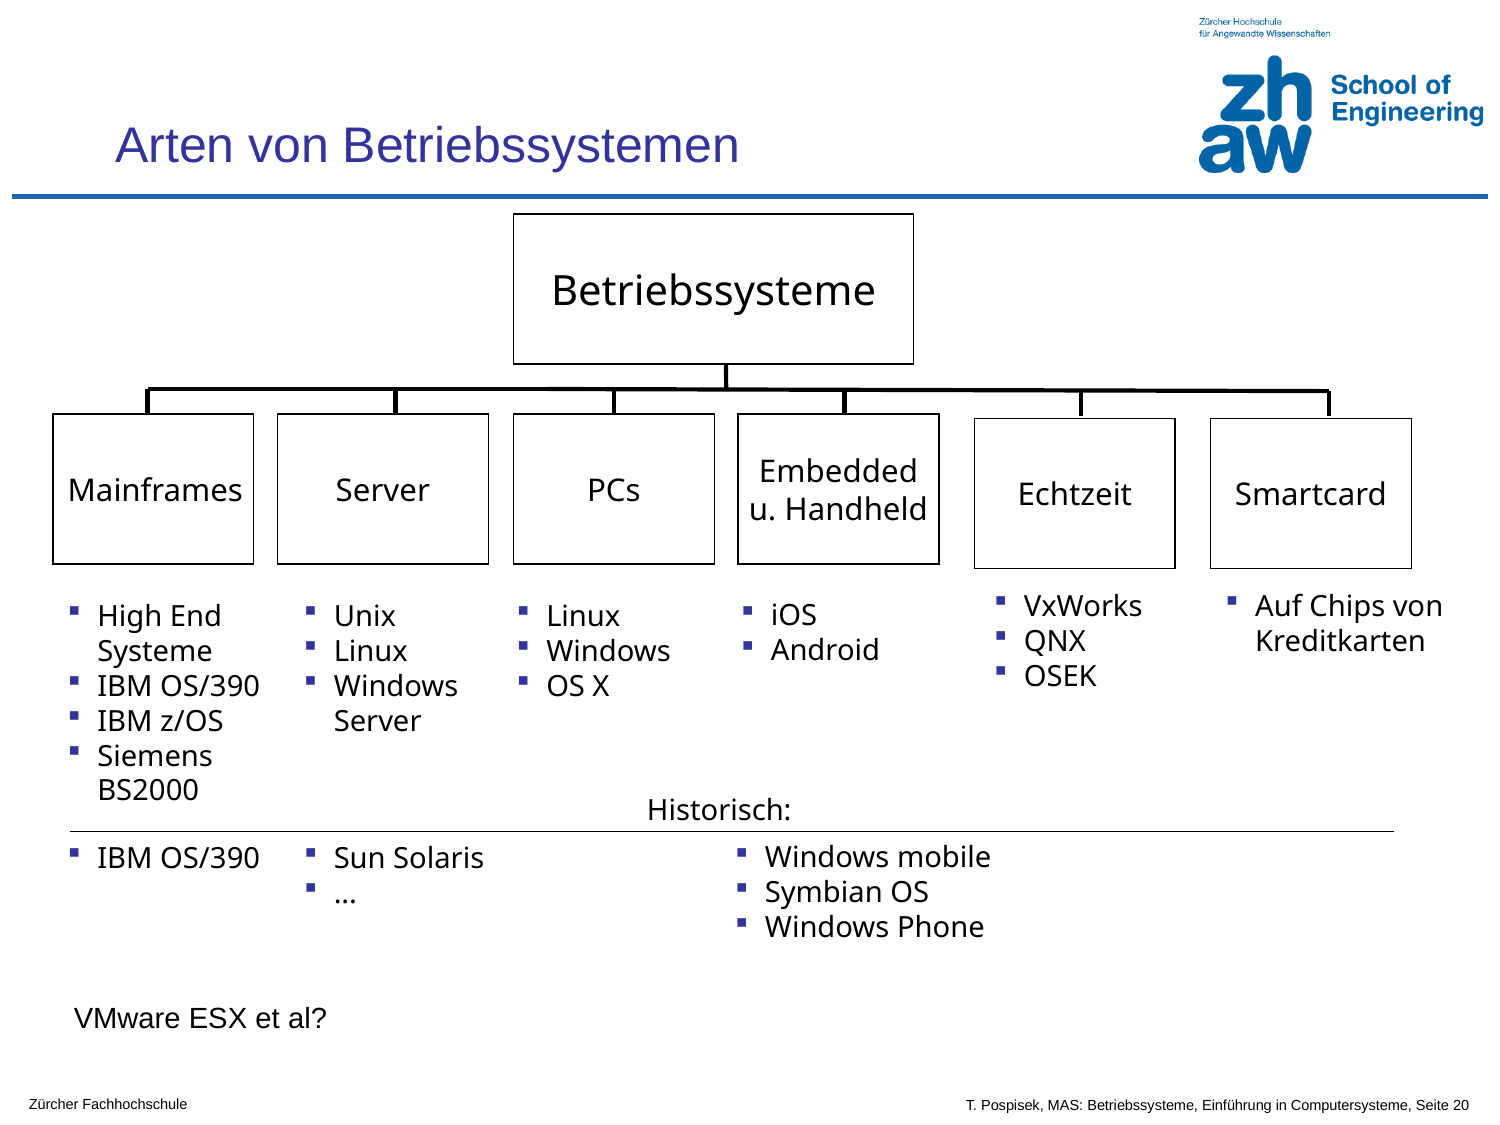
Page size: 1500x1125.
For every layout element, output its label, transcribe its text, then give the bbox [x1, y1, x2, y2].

text_box VxWorks QNX OSEK [979, 580, 1176, 735]
text_box High End Systeme IBM OS/390 IBM z/OS Siemens BS2000 [52, 589, 325, 815]
text_box Echtzeit [974, 418, 1176, 569]
text_box Mainframes [52, 413, 254, 564]
picture [1199, 18, 1483, 173]
text_box Betriebssysteme [513, 213, 914, 364]
text_box Sun Solaris ... [289, 832, 520, 917]
text_box Historisch: [602, 784, 839, 831]
text_box Embedded u. Handheld [738, 413, 939, 564]
text_box iOS Android [726, 589, 963, 674]
text_box Auf Chips von Kreditkarten [1210, 580, 1468, 665]
text_box Server [277, 413, 489, 564]
text_box Smartcard [1210, 418, 1412, 569]
text_box PCs [513, 413, 715, 564]
title Arten von Betriebssystemen [100, 42, 1434, 181]
text_box Unix Linux Windows Server [325, 589, 489, 745]
text_box IBM OS/390 [52, 831, 325, 882]
text_box Windows mobile Symbian OS Windows Phone [720, 832, 1022, 987]
text_box Linux Windows OS X [501, 589, 809, 745]
text_box VMware ESX et al? [59, 994, 343, 1043]
